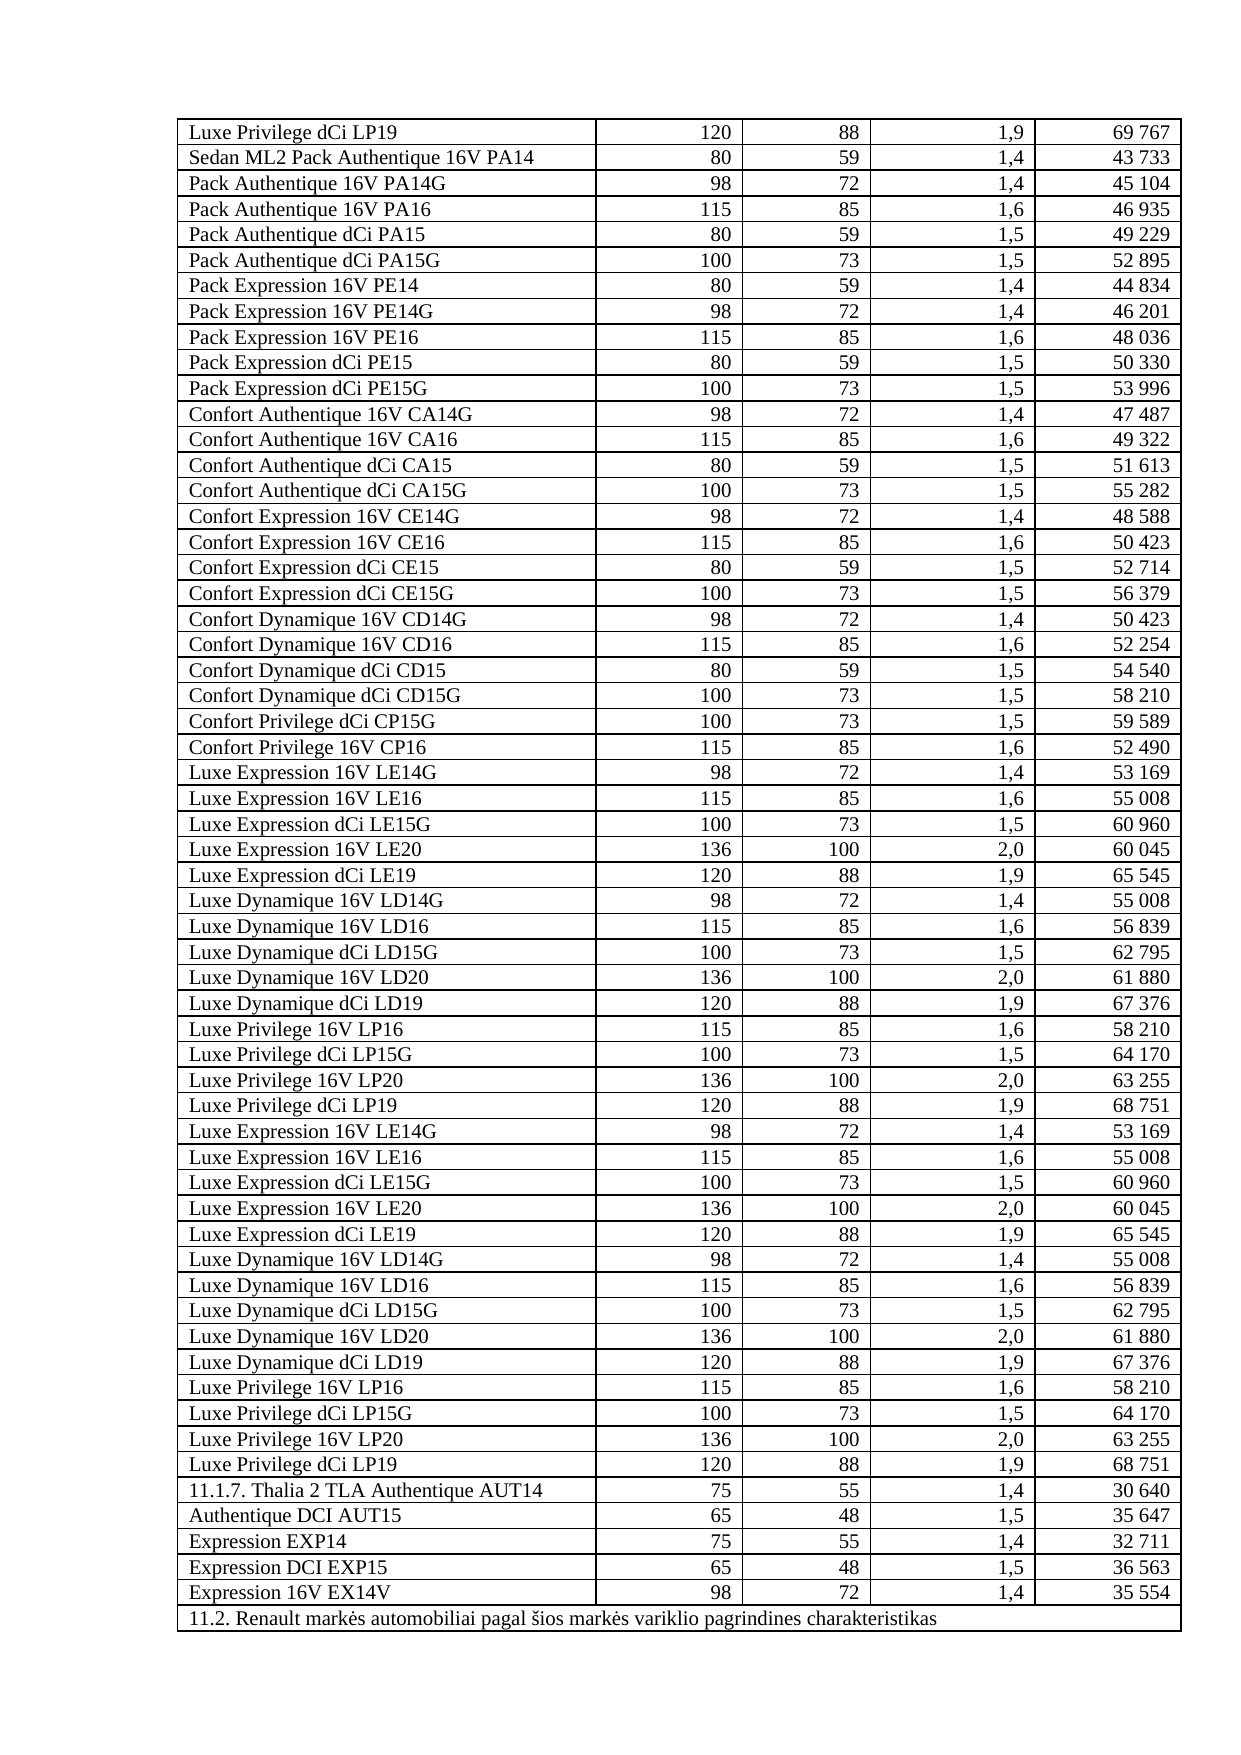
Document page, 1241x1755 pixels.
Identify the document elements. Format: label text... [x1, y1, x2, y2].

table_cell Luxe Dynamique 16V LD20 [178, 1324, 595, 1348]
table_cell 2,0 [871, 1427, 1034, 1451]
table_cell 73 [743, 478, 870, 502]
table_cell 120 [597, 1093, 742, 1117]
table_cell 100 [743, 1324, 870, 1348]
table_cell Luxe Dynamique 16V LD20 [178, 965, 595, 989]
table_cell 1,6 [871, 530, 1034, 554]
table_cell 100 [597, 1042, 742, 1066]
table_cell 1,5 [871, 248, 1034, 272]
table_cell 48 036 [1036, 325, 1180, 349]
table_cell 98 [597, 1119, 742, 1143]
table_cell Confort Dynamique 16V CD16 [178, 632, 595, 656]
table_cell 98 [597, 607, 742, 631]
table_cell 1,9 [871, 120, 1034, 144]
table_cell Confort Privilege 16V CP16 [178, 735, 595, 759]
table_cell Luxe Privilege dCi LP19 [178, 1452, 595, 1476]
table_cell 100 [597, 248, 742, 272]
table_cell Confort Dynamique dCi CD15G [178, 683, 595, 707]
table_cell 59 [743, 453, 870, 477]
table_cell Luxe Expression 16V LE14G [178, 1119, 595, 1143]
table_cell 48 588 [1036, 504, 1180, 528]
table_cell 85 [743, 197, 870, 221]
table_cell 98 [597, 171, 742, 195]
table_cell Confort Authentique 16V CA14G [178, 402, 595, 426]
table_cell 46 201 [1036, 299, 1180, 323]
table_cell 59 [743, 555, 870, 579]
table_cell 65 [597, 1503, 742, 1527]
table_cell 58 210 [1036, 683, 1180, 707]
table_cell 100 [597, 1298, 742, 1322]
table_cell 55 008 [1036, 888, 1180, 912]
table_cell 1,4 [871, 1119, 1034, 1143]
table_cell 59 [743, 222, 870, 246]
table_cell Luxe Expression dCi LE19 [178, 863, 595, 887]
table_cell 48 [743, 1555, 870, 1579]
table_cell 72 [743, 299, 870, 323]
table_cell 72 [743, 607, 870, 631]
table_cell Luxe Privilege 16V LP20 [178, 1427, 595, 1451]
table_cell 52 895 [1036, 248, 1180, 272]
table_cell 136 [597, 1068, 742, 1092]
table_cell Confort Privilege dCi CP15G [178, 709, 595, 733]
table_cell Pack Authentique dCi PA15G [178, 248, 595, 272]
table_cell 100 [743, 837, 870, 861]
table_cell Luxe Dynamique 16V LD16 [178, 1273, 595, 1297]
table_cell 52 714 [1036, 555, 1180, 579]
table_cell Luxe Dynamique dCi LD15G [178, 940, 595, 964]
table_cell 2,0 [871, 1324, 1034, 1348]
table_cell 1,9 [871, 1093, 1034, 1117]
table_cell 63 255 [1036, 1427, 1180, 1451]
table_cell 45 104 [1036, 171, 1180, 195]
table_cell 85 [743, 1017, 870, 1041]
table_cell 46 935 [1036, 197, 1180, 221]
table_cell 115 [597, 530, 742, 554]
table_cell 115 [597, 1375, 742, 1399]
table_cell 60 045 [1036, 837, 1180, 861]
table_cell 1,4 [871, 145, 1034, 169]
table_cell 72 [743, 760, 870, 784]
table_cell 1,4 [871, 299, 1034, 323]
table_cell 1,6 [871, 786, 1034, 810]
table_cell 100 [743, 1196, 870, 1220]
table_cell 50 330 [1036, 350, 1180, 374]
table_cell 85 [743, 914, 870, 938]
table_cell 72 [743, 1580, 870, 1604]
table_cell 30 640 [1036, 1478, 1180, 1502]
table_cell Luxe Dynamique 16V LD14G [178, 888, 595, 912]
table_cell Pack Expression 16V PE14G [178, 299, 595, 323]
table_cell 48 [743, 1503, 870, 1527]
table_cell 115 [597, 786, 742, 810]
table_cell 1,5 [871, 350, 1034, 374]
table_cell Expression DCI EXP15 [178, 1555, 595, 1579]
table_cell Confort Dynamique 16V CD14G [178, 607, 595, 631]
table_cell 100 [743, 1068, 870, 1092]
table_cell 2,0 [871, 965, 1034, 989]
table_cell 53 169 [1036, 1119, 1180, 1143]
table_cell Sedan ML2 Pack Authentique 16V PA14 [178, 145, 595, 169]
table_cell 43 733 [1036, 145, 1180, 169]
table_cell 62 795 [1036, 940, 1180, 964]
table_cell 1,4 [871, 1580, 1034, 1604]
table_cell 75 [597, 1478, 742, 1502]
table_cell 75 [597, 1529, 742, 1553]
table_cell 1,9 [871, 1222, 1034, 1246]
table_cell 1,9 [871, 863, 1034, 887]
table_cell 72 [743, 888, 870, 912]
table_cell Luxe Dynamique dCi LD15G [178, 1298, 595, 1322]
table_cell 1,9 [871, 1350, 1034, 1374]
table_cell 72 [743, 171, 870, 195]
table_cell 88 [743, 863, 870, 887]
table_cell 53 996 [1036, 376, 1180, 400]
table_cell Luxe Expression 16V LE14G [178, 760, 595, 784]
table_cell 88 [743, 120, 870, 144]
table_cell 69 767 [1036, 120, 1180, 144]
table_cell 59 [743, 145, 870, 169]
table_cell 1,5 [871, 1170, 1034, 1194]
table_cell 1,6 [871, 735, 1034, 759]
table_cell Expression EXP14 [178, 1529, 595, 1553]
table_cell 73 [743, 581, 870, 605]
table_cell 72 [743, 1247, 870, 1271]
table_cell 85 [743, 735, 870, 759]
table_cell 1,6 [871, 325, 1034, 349]
table_cell 51 613 [1036, 453, 1180, 477]
table_cell 1,5 [871, 478, 1034, 502]
table_cell 59 [743, 273, 870, 297]
table_cell 1,4 [871, 273, 1034, 297]
table_cell 115 [597, 735, 742, 759]
table_cell 68 751 [1036, 1452, 1180, 1476]
table_cell 67 376 [1036, 991, 1180, 1015]
table_cell 1,6 [871, 1375, 1034, 1399]
table_cell Confort Expression 16V CE16 [178, 530, 595, 554]
table_cell 60 960 [1036, 1170, 1180, 1194]
table_cell Luxe Dynamique 16V LD16 [178, 914, 595, 938]
table_cell Luxe Privilege dCi LP15G [178, 1401, 595, 1425]
table_cell Luxe Privilege dCi LP19 [178, 1093, 595, 1117]
table_cell 68 751 [1036, 1093, 1180, 1117]
table_cell 73 [743, 376, 870, 400]
table_cell 1,5 [871, 1401, 1034, 1425]
table_cell 32 711 [1036, 1529, 1180, 1553]
table_cell Authentique DCI AUT15 [178, 1503, 595, 1527]
table_cell Luxe Expression 16V LE20 [178, 1196, 595, 1220]
table_cell 85 [743, 427, 870, 451]
table_cell 1,5 [871, 658, 1034, 682]
table_cell 36 563 [1036, 1555, 1180, 1579]
table_cell 80 [597, 273, 742, 297]
table_cell 72 [743, 1119, 870, 1143]
table_cell Confort Authentique dCi CA15 [178, 453, 595, 477]
table_cell 1,5 [871, 376, 1034, 400]
table_cell 100 [597, 709, 742, 733]
table_cell 120 [597, 1222, 742, 1246]
table_cell 49 229 [1036, 222, 1180, 246]
table_cell 88 [743, 1222, 870, 1246]
table_cell 47 487 [1036, 402, 1180, 426]
table_cell Luxe Privilege 16V LP16 [178, 1017, 595, 1041]
table_cell 35 554 [1036, 1580, 1180, 1604]
table_cell 120 [597, 1452, 742, 1476]
table_cell 115 [597, 1145, 742, 1169]
table_cell 56 839 [1036, 1273, 1180, 1297]
table_cell 73 [743, 1401, 870, 1425]
table_cell 115 [597, 427, 742, 451]
table_cell 56 379 [1036, 581, 1180, 605]
table_cell 2,0 [871, 1196, 1034, 1220]
table_cell 1,5 [871, 1555, 1034, 1579]
table_cell Pack Authentique 16V PA16 [178, 197, 595, 221]
table_cell 60 960 [1036, 812, 1180, 836]
table_cell 1,6 [871, 1145, 1034, 1169]
table_cell 55 008 [1036, 1247, 1180, 1271]
table_cell 1,9 [871, 1452, 1034, 1476]
table_cell 100 [597, 940, 742, 964]
table_cell 59 589 [1036, 709, 1180, 733]
table_cell 100 [597, 376, 742, 400]
table_cell 1,4 [871, 1247, 1034, 1271]
table_cell 1,6 [871, 914, 1034, 938]
table_cell Confort Dynamique dCi CD15 [178, 658, 595, 682]
table_cell 62 795 [1036, 1298, 1180, 1322]
table_cell 73 [743, 683, 870, 707]
table_cell 1,4 [871, 888, 1034, 912]
table_cell 80 [597, 145, 742, 169]
table_cell 65 545 [1036, 863, 1180, 887]
table_cell 1,5 [871, 1298, 1034, 1322]
table_cell 120 [597, 863, 742, 887]
table_cell Luxe Expression dCi LE15G [178, 812, 595, 836]
table_cell 73 [743, 812, 870, 836]
table_cell Luxe Expression 16V LE16 [178, 1145, 595, 1169]
table_cell 80 [597, 555, 742, 579]
table_cell 100 [597, 478, 742, 502]
table_cell 55 008 [1036, 1145, 1180, 1169]
table_cell 120 [597, 1350, 742, 1374]
table_cell 72 [743, 504, 870, 528]
table_cell 59 [743, 658, 870, 682]
table_cell Luxe Privilege dCi LP19 [178, 120, 595, 144]
table_cell 65 [597, 1555, 742, 1579]
table_cell 1,5 [871, 555, 1034, 579]
table_cell 100 [597, 683, 742, 707]
table_cell 88 [743, 991, 870, 1015]
table_cell 136 [597, 965, 742, 989]
table_cell 1,6 [871, 1273, 1034, 1297]
table_cell 1,5 [871, 709, 1034, 733]
table_cell 55 008 [1036, 786, 1180, 810]
table_cell 73 [743, 1170, 870, 1194]
table_cell 44 834 [1036, 273, 1180, 297]
table_cell 53 169 [1036, 760, 1180, 784]
table_cell 11.2. Renault markės automobiliai pagal šios markės variklio pagrindines charakteristikas [178, 1606, 1180, 1630]
table_cell 115 [597, 197, 742, 221]
table_cell Luxe Privilege 16V LP16 [178, 1375, 595, 1399]
table_cell Luxe Expression 16V LE20 [178, 837, 595, 861]
table_cell 2,0 [871, 1068, 1034, 1092]
table_cell 136 [597, 1196, 742, 1220]
table_cell 1,6 [871, 1017, 1034, 1041]
table_cell 100 [597, 1401, 742, 1425]
table_cell Luxe Dynamique 16V LD14G [178, 1247, 595, 1271]
table_cell 115 [597, 1017, 742, 1041]
table_cell 72 [743, 402, 870, 426]
table_cell 136 [597, 1427, 742, 1451]
table_cell Luxe Dynamique dCi LD19 [178, 991, 595, 1015]
table_cell Luxe Expression dCi LE19 [178, 1222, 595, 1246]
table_cell Confort Expression 16V CE14G [178, 504, 595, 528]
table_cell 98 [597, 402, 742, 426]
table_cell 58 210 [1036, 1375, 1180, 1399]
table_cell 1,5 [871, 812, 1034, 836]
table_cell 1,4 [871, 760, 1034, 784]
table_cell 54 540 [1036, 658, 1180, 682]
table_cell 60 045 [1036, 1196, 1180, 1220]
table_cell 73 [743, 940, 870, 964]
table_cell 61 880 [1036, 1324, 1180, 1348]
table_cell 73 [743, 248, 870, 272]
table_cell 1,5 [871, 581, 1034, 605]
table_cell 98 [597, 888, 742, 912]
table_cell Confort Expression dCi CE15 [178, 555, 595, 579]
table_cell 1,4 [871, 607, 1034, 631]
table_cell 120 [597, 991, 742, 1015]
table_cell 55 282 [1036, 478, 1180, 502]
table_cell Luxe Expression dCi LE15G [178, 1170, 595, 1194]
table_cell 80 [597, 222, 742, 246]
table_cell Pack Expression 16V PE16 [178, 325, 595, 349]
table_cell 120 [597, 120, 742, 144]
table_cell 56 839 [1036, 914, 1180, 938]
table_cell 1,4 [871, 402, 1034, 426]
table_cell Confort Authentique dCi CA15G [178, 478, 595, 502]
table_cell 88 [743, 1452, 870, 1476]
table_cell 50 423 [1036, 530, 1180, 554]
table_cell 100 [597, 812, 742, 836]
table_cell 50 423 [1036, 607, 1180, 631]
table_cell 1,5 [871, 683, 1034, 707]
table_cell Pack Authentique dCi PA15 [178, 222, 595, 246]
table_cell 1,9 [871, 991, 1034, 1015]
table_cell 115 [597, 325, 742, 349]
table_cell Confort Authentique 16V CA16 [178, 427, 595, 451]
table_cell 80 [597, 453, 742, 477]
table_cell 73 [743, 1042, 870, 1066]
table_cell 1,4 [871, 1529, 1034, 1553]
table_cell 58 210 [1036, 1017, 1180, 1041]
table_cell 115 [597, 914, 742, 938]
table_cell 88 [743, 1093, 870, 1117]
table_cell 85 [743, 325, 870, 349]
table_cell 1,6 [871, 427, 1034, 451]
table_cell Pack Expression dCi PE15G [178, 376, 595, 400]
table_cell 100 [597, 1170, 742, 1194]
table_cell 85 [743, 1145, 870, 1169]
table_cell Pack Expression 16V PE14 [178, 273, 595, 297]
table_cell Luxe Dynamique dCi LD19 [178, 1350, 595, 1374]
table_cell 100 [743, 965, 870, 989]
table_cell 98 [597, 1247, 742, 1271]
table_cell 64 170 [1036, 1042, 1180, 1066]
table_cell 115 [597, 632, 742, 656]
table_cell 115 [597, 1273, 742, 1297]
table_cell 136 [597, 837, 742, 861]
table_cell 73 [743, 709, 870, 733]
table_cell 1,4 [871, 171, 1034, 195]
table_cell 1,5 [871, 1042, 1034, 1066]
table_cell Luxe Expression 16V LE16 [178, 786, 595, 810]
table_cell Luxe Privilege 16V LP20 [178, 1068, 595, 1092]
table_cell 55 [743, 1478, 870, 1502]
table_cell 65 545 [1036, 1222, 1180, 1246]
table_cell 85 [743, 1273, 870, 1297]
table_cell Pack Authentique 16V PA14G [178, 171, 595, 195]
table_cell 2,0 [871, 837, 1034, 861]
table_cell 85 [743, 1375, 870, 1399]
table_cell 85 [743, 786, 870, 810]
table_cell 73 [743, 1298, 870, 1322]
table_cell 64 170 [1036, 1401, 1180, 1425]
table_cell 1,5 [871, 1503, 1034, 1527]
table_cell 1,5 [871, 940, 1034, 964]
table_cell 100 [743, 1427, 870, 1451]
table_cell Pack Expression dCi PE15 [178, 350, 595, 374]
table_cell Luxe Privilege dCi LP15G [178, 1042, 595, 1066]
table_cell 67 376 [1036, 1350, 1180, 1374]
table_cell 52 490 [1036, 735, 1180, 759]
table_cell 136 [597, 1324, 742, 1348]
table_cell 80 [597, 658, 742, 682]
table_cell 52 254 [1036, 632, 1180, 656]
table_cell 85 [743, 632, 870, 656]
table_cell Expression 16V EX14V [178, 1580, 595, 1604]
table_cell Confort Expression dCi CE15G [178, 581, 595, 605]
table_cell 88 [743, 1350, 870, 1374]
table_cell 98 [597, 299, 742, 323]
table_cell 1,6 [871, 197, 1034, 221]
table_cell 98 [597, 504, 742, 528]
table_cell 61 880 [1036, 965, 1180, 989]
table_cell 55 [743, 1529, 870, 1553]
table_cell 59 [743, 350, 870, 374]
table_cell 63 255 [1036, 1068, 1180, 1092]
table_cell 1,6 [871, 632, 1034, 656]
table_cell 11.1.7. Thalia 2 TLA Authentique AUT14 [178, 1478, 595, 1502]
table_cell 1,4 [871, 504, 1034, 528]
table_cell 98 [597, 1580, 742, 1604]
table_cell 80 [597, 350, 742, 374]
table_cell 1,5 [871, 222, 1034, 246]
table_cell 49 322 [1036, 427, 1180, 451]
table_cell 35 647 [1036, 1503, 1180, 1527]
table_cell 1,5 [871, 453, 1034, 477]
table_cell 85 [743, 530, 870, 554]
table_cell 100 [597, 581, 742, 605]
table_cell 98 [597, 760, 742, 784]
table_cell 1,4 [871, 1478, 1034, 1502]
